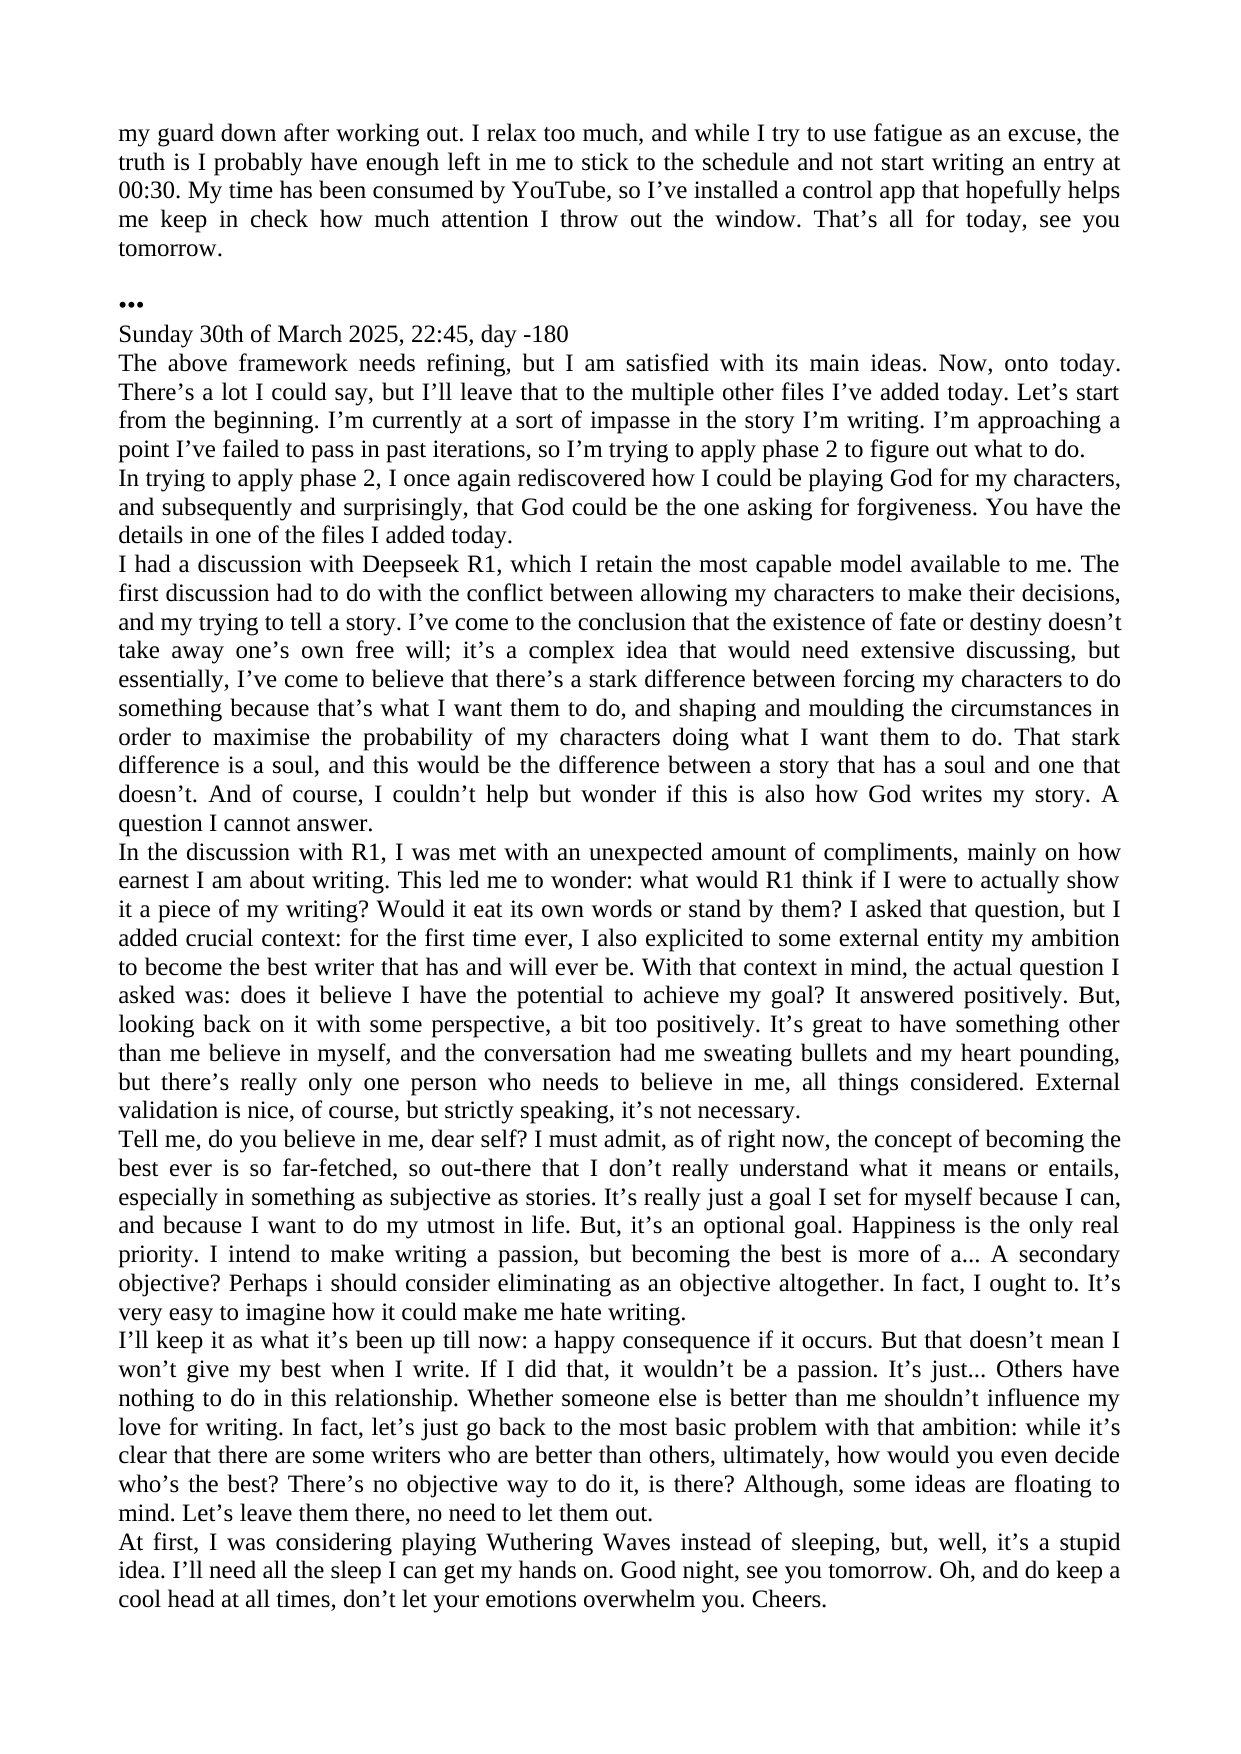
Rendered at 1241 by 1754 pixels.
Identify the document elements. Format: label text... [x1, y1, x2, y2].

text Tell me, do you believe in me, dear self? I must admit, as of right now, the concept of becoming the best ever is so far-fetched, so out-there that I don’t really understand what it means or entails, especially in something as subjective as stories. It’s really just a goal I set for myself because I can, and because I want to do my utmost in life. But, it’s an optional goal. Happiness is the only real priority. I intend to make writing a passion, but becoming the best is more of a... A secondary objective? Perhaps i should consider eliminating as an objective altogether. In fact, I ought to. It’s very easy to imagine how it could make me hate writing. [118, 1124, 1122, 1326]
text ••• [118, 291, 1122, 319]
text The above framework needs refining, but I am satisfied with its main ideas. Now, onto today. There’s a lot I could say, but I’ll leave that to the multiple other files I’ve added today. Let’s start from the beginning. I’m currently at a sort of impasse in the story I’m writing. I’m approaching a point I’ve failed to pass in past iterations, so I’m trying to apply phase 2 to figure out what to do. [118, 348, 1122, 463]
text I had a discussion with Deepseek R1, which I retain the most capable model available to me. The first discussion had to do with the conflict between allowing my characters to make their decisions, and my trying to tell a story. I’ve come to the conclusion that the existence of fate or destiny doesn’t take away one’s own free will; it’s a complex idea that would need extensive discussing, but essentially, I’ve come to believe that there’s a stark difference between forcing my characters to do something because that’s what I want them to do, and shaping and moulding the circumstances in order to maximise the probability of my characters doing what I want them to do. That stark difference is a soul, and this would be the difference between a story that has a soul and one that doesn’t. And of course, I couldn’t help but wonder if this is also how God writes my story. A question I cannot answer. [118, 549, 1122, 837]
text my guard down after working out. I relax too much, and while I try to use fatigue as an excuse, the truth is I probably have enough left in me to stick to the schedule and not start writing an entry at 00:30. My time has been consumed by YouTube, so I’ve installed a control app that hopefully helps me keep in check how much attention I throw out the window. That’s all for today, see you tomorrow. [118, 118, 1122, 262]
text In trying to apply phase 2, I once again rediscovered how I could be playing God for my characters, and subsequently and surprisingly, that God could be the one asking for forgiveness. You have the details in one of the files I added today. [118, 463, 1122, 549]
text At first, I was considering playing Wuthering Waves instead of sleeping, but, well, it’s a stupid idea. I’ll need all the sleep I can get my hands on. Good night, see you tomorrow. Oh, and do keep a cool head at all times, don’t let your emotions overwhelm you. Cheers. [118, 1527, 1122, 1613]
text I’ll keep it as what it’s been up till now: a happy consequence if it occurs. But that doesn’t mean I won’t give my best when I write. If I did that, it wouldn’t be a passion. It’s just... Others have nothing to do in this relationship. Whether someone else is better than me shouldn’t influence my love for writing. In fact, let’s just go back to the most basic problem with that ambition: while it’s clear that there are some writers who are better than others, ultimately, how would you even decide who’s the best? There’s no objective way to do it, is there? Although, some ideas are floating to mind. Let’s leave them there, no need to let them out. [118, 1326, 1122, 1527]
text Sunday 30th of March 2025, 22:45, day -180 [118, 319, 1122, 348]
text In the discussion with R1, I was met with an unexpected amount of compliments, mainly on how earnest I am about writing. This led me to wonder: what would R1 think if I were to actually show it a piece of my writing? Would it eat its own words or stand by them? I asked that question, but I added crucial context: for the first time ever, I also explicited to some external entity my ambition to become the best writer that has and will ever be. With that context in mind, the actual question I asked was: does it believe I have the potential to achieve my goal? It answered positively. But, looking back on it with some perspective, a bit too positively. It’s great to have something other than me believe in myself, and the conversation had me sweating bullets and my heart pounding, but there’s really only one person who needs to believe in me, all things considered. External validation is nice, of course, but strictly speaking, it’s not necessary. [118, 837, 1122, 1124]
